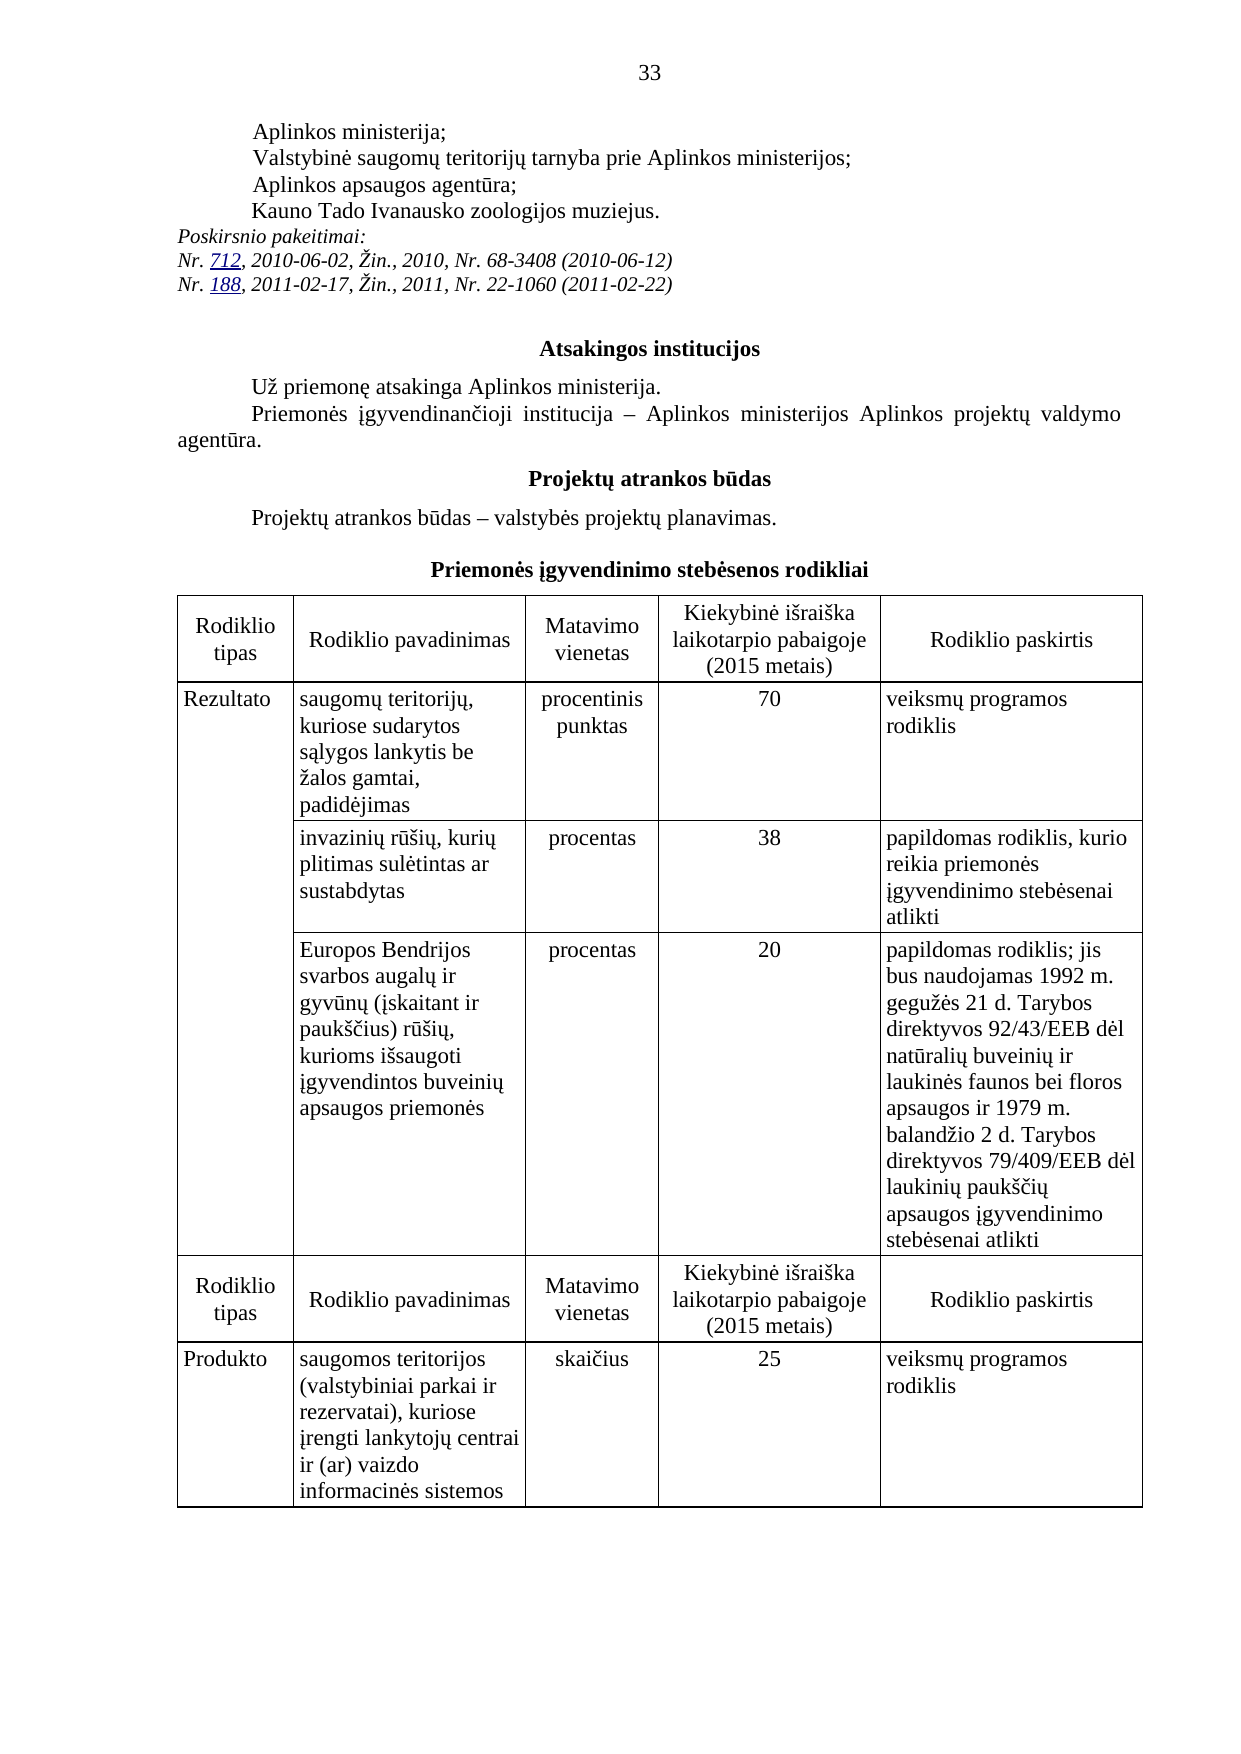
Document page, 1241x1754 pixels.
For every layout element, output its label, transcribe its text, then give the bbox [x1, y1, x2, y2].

table_cell procentinis punktas [526, 683, 658, 820]
table_cell procentas [526, 933, 658, 1255]
table_cell veiksmų programos rodiklis [881, 1343, 1142, 1506]
table_cell 70 [659, 683, 880, 820]
table_header Matavimo vienetas [526, 596, 658, 681]
table_cell Rodiklio pavadinimas [294, 1256, 525, 1341]
table_cell Produkto [178, 1343, 293, 1506]
table_cell Kiekybinė išraiška laikotarpio pabaigoje (2015 metais) [659, 1256, 880, 1341]
text Priemonės įgyvendinančioji institucija – Aplinkos ministerijos Aplinkos projektų valdymo agentūra. [177, 400, 1122, 452]
table_header Kiekybinė išraiška laikotarpio pabaigoje (2015 metais) [659, 596, 880, 681]
text Priemonės įgyvendinimo stebėsenos rodikliai [177, 557, 1122, 583]
table_cell saugomos teritorijos (valstybiniai parkai ir rezervatai), kuriose įrengti lankytojų centrai ir (ar) vaizdo informacinės sistemos [294, 1343, 525, 1506]
table_cell papildomas rodiklis, kurio reikia priemonės įgyvendinimo stebėsenai atlikti [881, 821, 1142, 932]
table_cell invazinių rūšių, kurių plitimas sulėtintas ar sustabdytas [294, 821, 525, 932]
table_cell Rezultato [178, 683, 293, 1255]
table_cell Europos Bendrijos svarbos augalų ir gyvūnų (įskaitant ir paukščius) rūšių, kurioms išsaugoti įgyvendintos buveinių apsaugos priemonės [294, 933, 525, 1255]
table_cell papildomas rodiklis; jis bus naudojamas 1992 m. gegužės 21 d. Tarybos direktyvos 92/43/EEB dėl natūralių buveinių ir laukinės faunos bei floros apsaugos ir 1979 m. balandžio 2 d. Tarybos direktyvos 79/409/EEB dėl laukinių paukščių apsaugos įgyvendinimo stebėsenai atlikti [881, 933, 1142, 1255]
text Projektų atrankos būdas – valstybės projektų planavimas. [177, 504, 1122, 530]
table_cell veiksmų programos rodiklis [881, 683, 1142, 820]
text Nr. 188, 2011-02-17, Žin., 2011, Nr. 22-1060 (2011-02-22) [177, 272, 1122, 296]
text Už priemonę atsakinga Aplinkos ministerija. [177, 373, 1122, 400]
text Kauno Tado Ivanausko zoologijos muziejus. [177, 197, 1122, 223]
table_header Rodiklio tipas [178, 596, 293, 681]
table_cell 38 [659, 821, 880, 932]
text Poskirsnio pakeitimai: [177, 223, 1122, 248]
text Nr. 712, 2010-06-02, Žin., 2010, Nr. 68-3408 (2010-06-12) [177, 248, 1122, 272]
table_header Rodiklio paskirtis [881, 596, 1142, 681]
text Valstybinė saugomų teritorijų tarnyba prie Aplinkos ministerijos; [177, 144, 1122, 171]
table_cell skaičius [526, 1343, 658, 1506]
table_cell Rodiklio paskirtis [881, 1256, 1142, 1341]
text Aplinkos ministerija; [177, 118, 1122, 144]
text Aplinkos apsaugos agentūra; [177, 171, 1122, 197]
text Projektų atrankos būdas [177, 465, 1122, 491]
table_cell 25 [659, 1343, 880, 1506]
table_cell Matavimo vienetas [526, 1256, 658, 1341]
table_header Rodiklio pavadinimas [294, 596, 525, 681]
text Atsakingos institucijos [177, 334, 1122, 361]
table_cell 20 [659, 933, 880, 1255]
table_cell Rodiklio tipas [178, 1256, 293, 1341]
table_cell saugomų teritorijų, kuriose sudarytos sąlygos lankytis be žalos gamtai, padidėjimas [294, 683, 525, 820]
table_cell procentas [526, 821, 658, 932]
